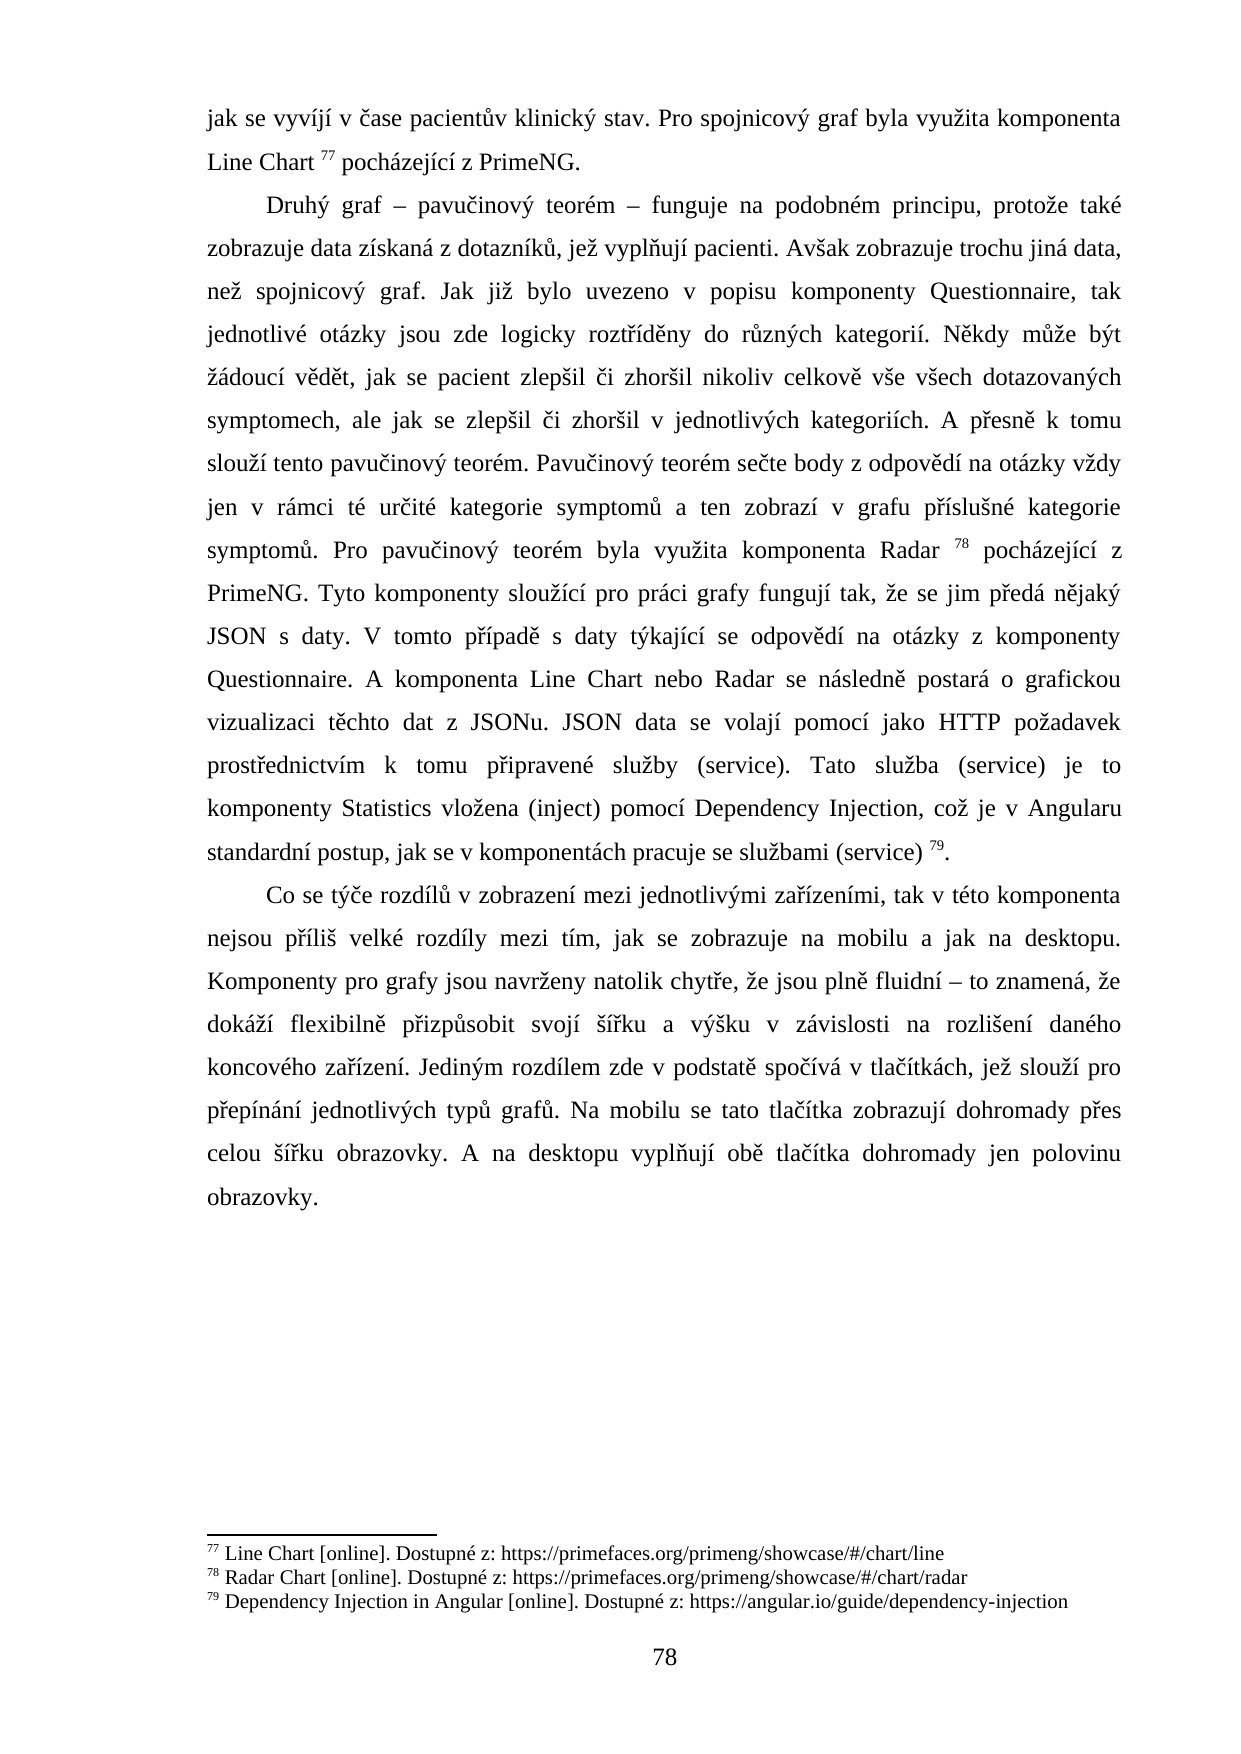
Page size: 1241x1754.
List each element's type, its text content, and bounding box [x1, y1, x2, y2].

list Dependency Injection in Angular [online]. Dostupné z: https://angular.io/guide/dependency-injection [207, 1589, 1122, 1613]
text Druhý graf – pavučinový teorém – funguje na podobném principu, protože také zobrazuje data získaná z dotazníků, jež vyplňují pacienti. Avšak zobrazuje trochu jiná data, než spojnicový graf. Jak již bylo uvezeno v popisu komponenty Questionnaire, tak jednotlivé otázky jsou zde logicky roztříděny do různých kategorií. Někdy může být žádoucí vědět, jak se pacient zlepšil či zhoršil nikoliv celkově vše všech dotazovaných symptomech, ale jak se zlepšil či zhoršil v jednotlivých kategoriích. A přesně k tomu slouží tento pavučinový teorém. Pavučinový teorém sečte body z odpovědí na otázky vždy jen v rámci té určité kategorie symptomů a ten zobrazí v grafu příslušné kategorie symptomů. Pro pavučinový teorém byla využita komponenta Radar pocházející z PrimeNG. Tyto komponenty sloužící pro práci grafy fungují tak, že se jim předá nějaký JSON s daty. V tomto případě s daty týkající se odpovědí na otázky z komponenty Questionnaire. A komponenta Line Chart nebo Radar se následně postará o grafickou vizualizaci těchto dat z JSONu. JSON data se volají pomocí jako HTTP požadavek prostřednictvím k tomu připravené služby (service). Tato služba (service) je to komponenty Statistics vložena (inject) pomocí Dependency Injection, což je v Angularu standardní postup, jak se v komponentách pracuje se službami (service) . [207, 190, 1122, 865]
text jak se vyvíjí v čase pacientův klinický stav. Pro spojnicový graf byla využita komponenta Line Chart pocházející z PrimeNG. [207, 103, 1122, 175]
text Co se týče rozdílů v zobrazení mezi jednotlivými zařízeními, tak v této komponenta nejsou příliš velké rozdíly mezi tím, jak se zobrazuje na mobilu a jak na desktopu. Komponenty pro grafy jsou navrženy natolik chytře, že jsou plně fluidní – to znamená, že dokáží flexibilně přizpůsobit svojí šířku a výšku v závislosti na rozlišení daného koncového zařízení. Jediným rozdílem zde v podstatě spočívá v tlačítkách, jež slouží pro přepínání jednotlivých typů grafů. Na mobilu se tato tlačítka zobrazují dohromady přes celou šířku obrazovky. A na desktopu vyplňují obě tlačítka dohromady jen polovinu obrazovky. [207, 880, 1122, 1210]
list Radar Chart [online]. Dostupné z: https://primefaces.org/primeng/showcase/#/chart/radar [207, 1565, 1122, 1589]
list Line Chart [online]. Dostupné z: https://primefaces.org/primeng/showcase/#/chart/line [207, 1541, 1122, 1565]
